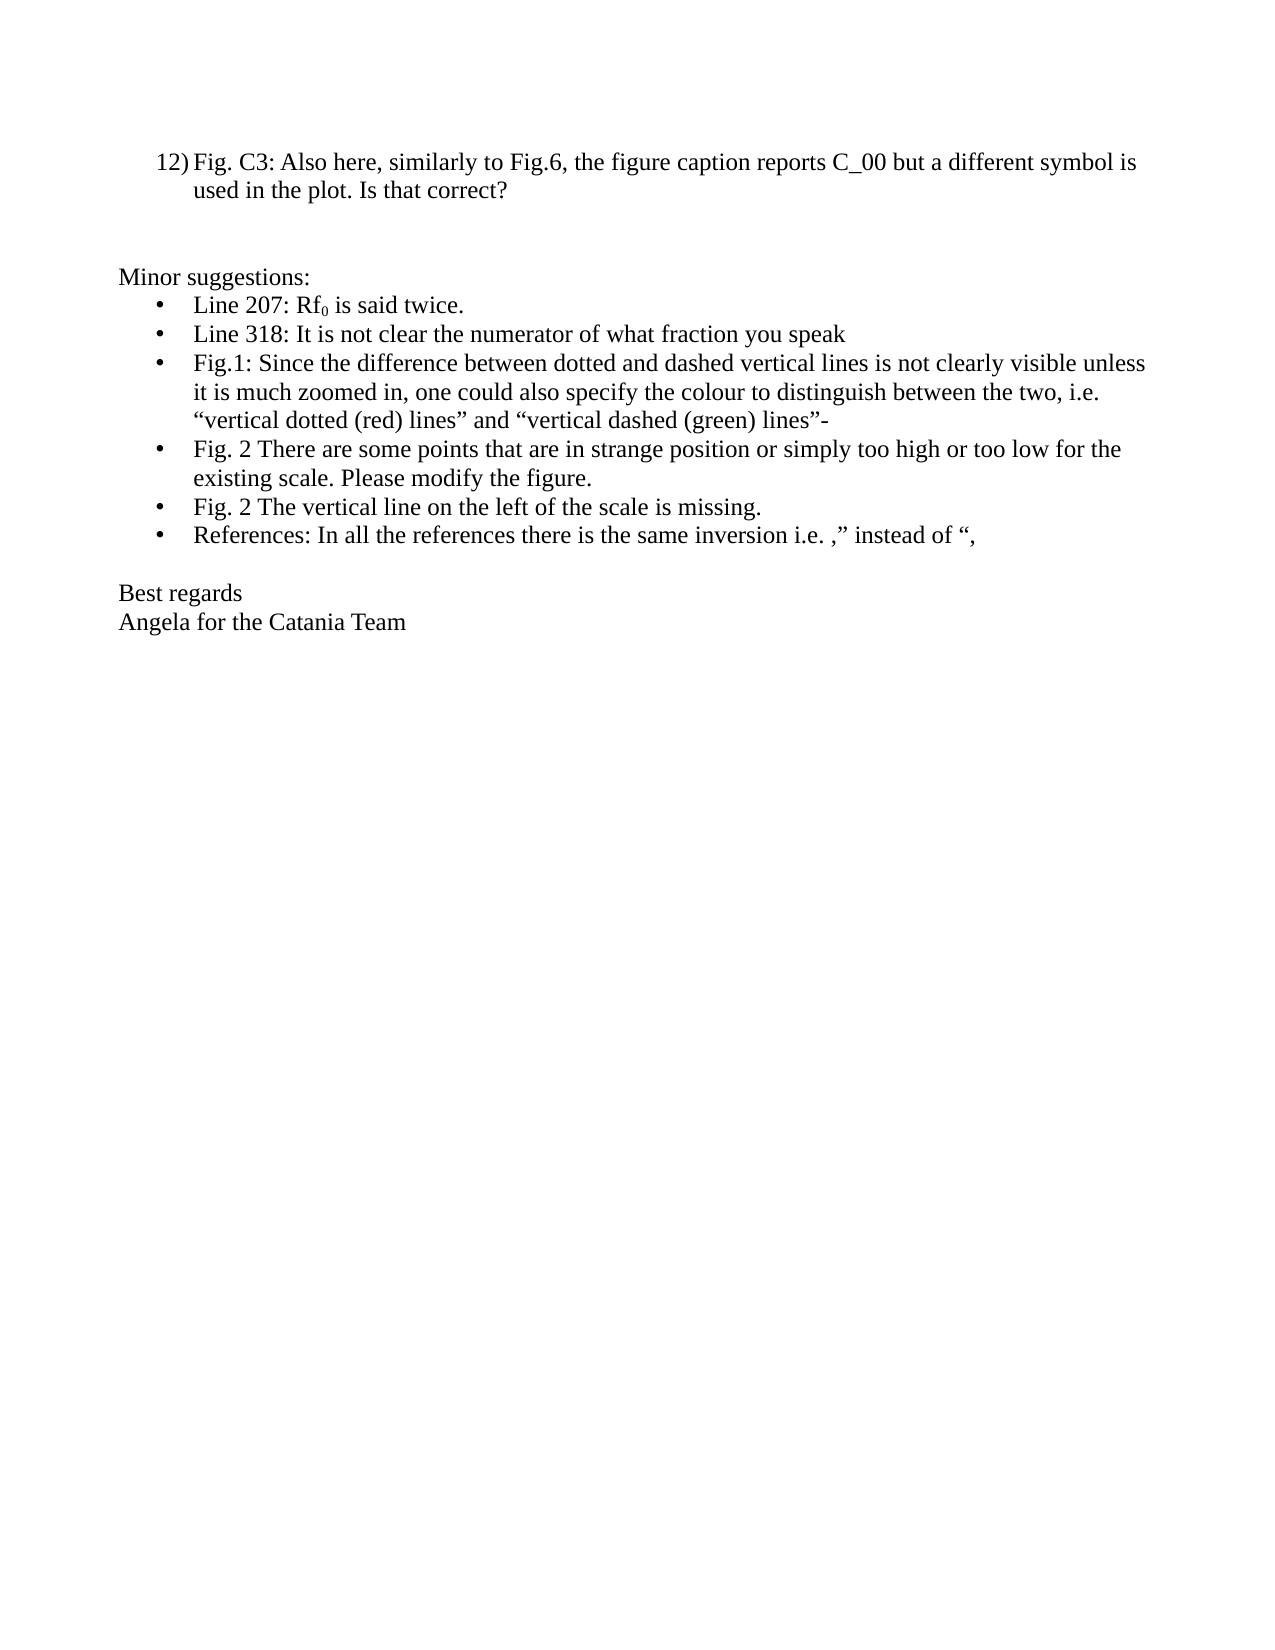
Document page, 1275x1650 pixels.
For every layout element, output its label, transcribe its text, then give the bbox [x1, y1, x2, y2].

list Line 207: Rf0 is said twice. [156, 291, 1157, 319]
text Angela for the Catania Team [118, 607, 1157, 636]
text Minor suggestions: [118, 262, 1157, 291]
list Fig. 2 There are some points that are in strange position or simply too high or too low for the existing scale. Please modify the figure. [156, 434, 1157, 492]
list Fig. C3: Also here, similarly to Fig.6, the figure caption reports C_00 but a different symbol is used in the plot. Is that correct? [156, 147, 1157, 204]
list Line 318: It is not clear the numerator of what fraction you speak [156, 319, 1157, 348]
list Fig.1: Since the difference between dotted and dashed vertical lines is not clearly visible unless it is much zoomed in, one could also specify the colour to distinguish between the two, i.e. “vertical dotted (red) lines” and “vertical dashed (green) lines”- [156, 348, 1157, 434]
list Fig. 2 The vertical line on the left of the scale is missing. [156, 492, 1157, 521]
list References: In all the references there is the same inversion i.e. ,” instead of “, [156, 521, 1157, 549]
text Best regards [118, 578, 1157, 607]
